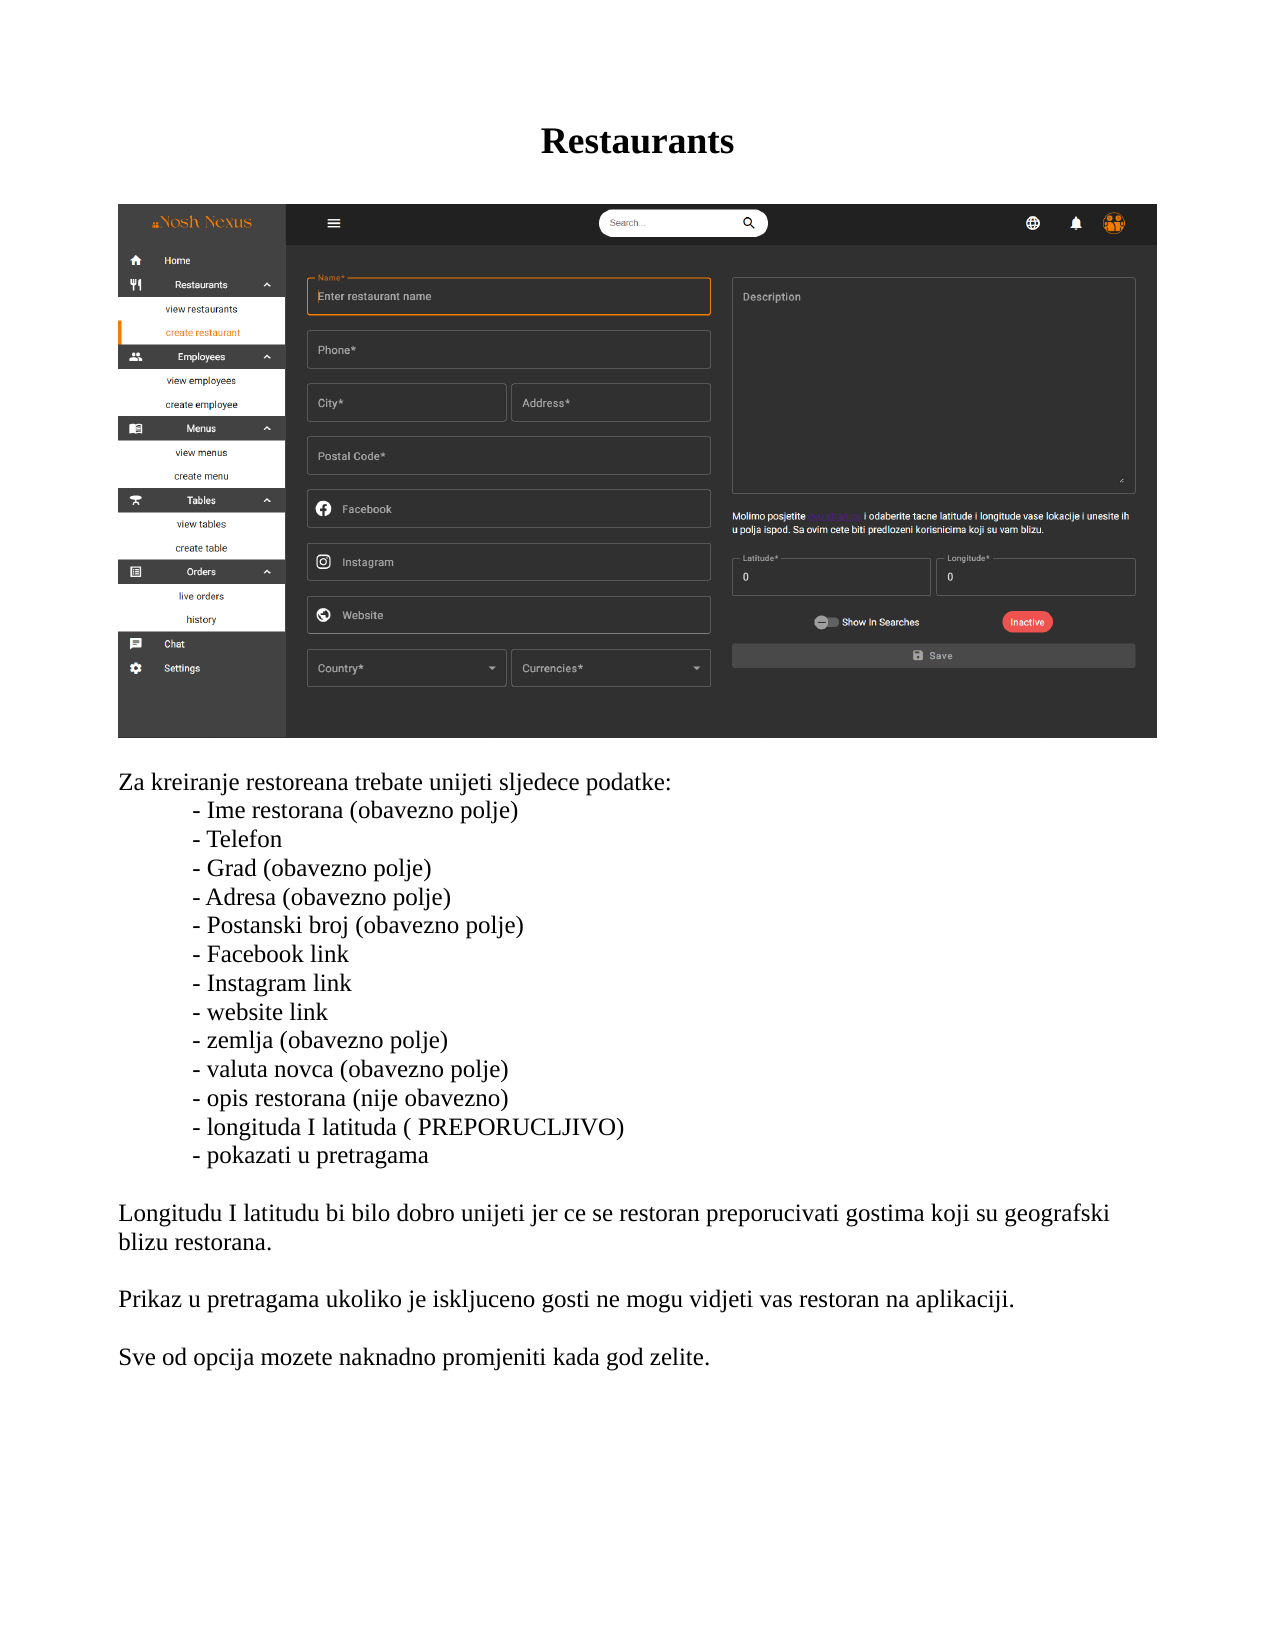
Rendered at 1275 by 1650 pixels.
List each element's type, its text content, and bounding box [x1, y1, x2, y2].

text - Instagram link [118, 968, 1157, 997]
text - Facebook link [118, 939, 1157, 968]
text Restaurants [118, 118, 1157, 161]
text Sve od opcija mozete naknadno promjeniti kada god zelite. [118, 1342, 1157, 1370]
text - valuta novca (obavezno polje) [118, 1054, 1157, 1083]
text - Adresa (obavezno polje) [118, 882, 1157, 910]
text Longitudu I latitudu bi bilo dobro unijeti jer ce se restoran preporucivati gostima koji su geografski blizu restorana. [118, 1198, 1157, 1255]
text Prikaz u pretragama ukoliko je iskljuceno gosti ne mogu vidjeti vas restoran na aplikaciji. [118, 1284, 1157, 1313]
text - Telefon [118, 824, 1157, 853]
text - pokazati u pretragama [118, 1140, 1157, 1169]
text - Postanski broj (obavezno polje) [118, 910, 1157, 939]
text - zemlja (obavezno polje) [118, 1025, 1157, 1054]
text - longituda I latituda ( PREPORUCLJIVO) [118, 1112, 1157, 1140]
picture [118, 204, 1157, 738]
text - opis restorana (nije obavezno) [118, 1083, 1157, 1112]
text - Ime restorana (obavezno polje) [118, 795, 1157, 824]
text Za kreiranje restoreana trebate unijeti sljedece podatke: [118, 767, 1157, 795]
text - Grad (obavezno polje) [118, 853, 1157, 882]
text - website link [118, 997, 1157, 1025]
